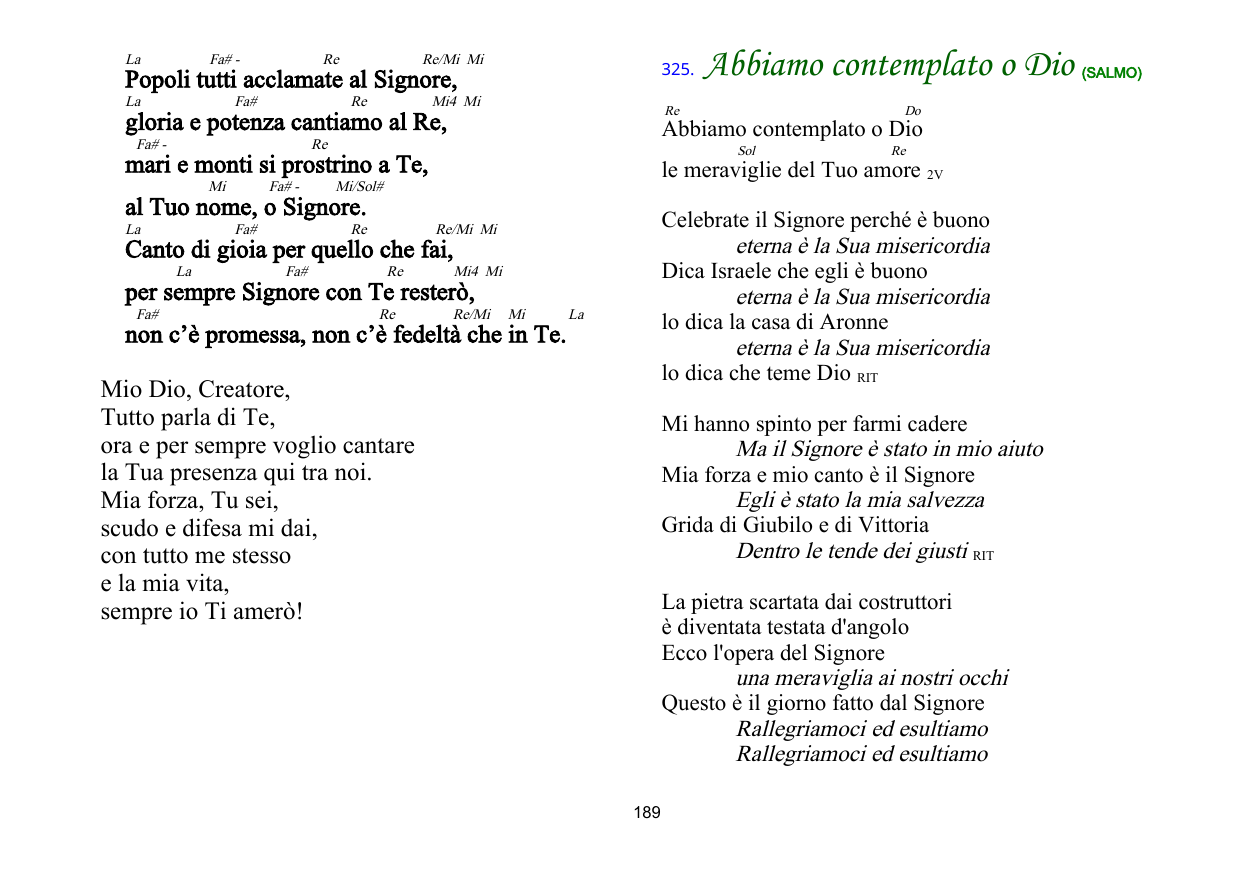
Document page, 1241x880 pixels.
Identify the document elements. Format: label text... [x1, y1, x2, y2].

text Mi Fa# - Mi/Sol# [100, 178, 632, 192]
text per sempre Signore con Te resterò, [100, 277, 632, 305]
text scudo e difesa mi dai, [100, 514, 632, 542]
text lo dica la casa di Aronne [661, 309, 1193, 334]
text la Tua presenza qui tra noi. [100, 458, 632, 486]
text con tutto me stesso [100, 542, 632, 569]
text sempre io Ti amerò! [100, 597, 632, 625]
text Dentro le tende dei giusti RIT [661, 538, 1193, 563]
text Fa# - Re [100, 135, 632, 150]
text le meraviglie del Tuo amore 2V [661, 157, 1193, 182]
text La pietra scartata dai costruttori [661, 589, 1193, 614]
text Re Do [664, 102, 1193, 116]
text Ma il Signore è stato in mio aiuto [661, 436, 1193, 462]
text Mio Dio, Creatore, [100, 375, 632, 403]
text eterna è la Sua misericordia [661, 284, 1193, 309]
text Fa# Re Re/Mi Mi La [100, 305, 632, 320]
text lo dica che teme Dio RIT [661, 360, 1193, 385]
text Rallegriamoci ed esultiamo [661, 716, 1193, 741]
text Grida di Giubilo e di Vittoria [661, 512, 1193, 538]
text eterna è la Sua misericordia [661, 334, 1193, 360]
text Canto di gioia per quello che fai, [100, 235, 632, 263]
text mari e monti si prostrino a Te, [100, 150, 632, 178]
text Egli è stato la mia salvezza [661, 487, 1193, 512]
text al Tuo nome, o Signore. [100, 192, 632, 220]
text Abbiamo contemplato o Dio [661, 116, 1193, 142]
text ora e per sempre voglio cantare [100, 431, 632, 458]
text Questo è il giorno fatto dal Signore [661, 690, 1193, 716]
text La Fa# Re Mi4 Mi [100, 93, 632, 107]
text La Fa# Re Re/Mi Mi [100, 220, 632, 235]
text La Fa# - Re Re/Mi Mi [100, 50, 632, 65]
text Popoli tutti acclamate al Signore, [100, 65, 632, 93]
text Mi hanno spinto per farmi cadere [661, 411, 1193, 436]
text 325. Abbiamo contemplato o Dio (SALMO) [661, 35, 1193, 87]
text gloria e potenza cantiamo al Re, [100, 107, 632, 135]
text non c’è promessa, non c’è fedeltà che in Te. [100, 320, 632, 348]
text è diventata testata d'angolo [661, 614, 1193, 639]
text Rallegriamoci ed esultiamo [661, 741, 1193, 767]
text Dica Israele che egli è buono [661, 258, 1193, 284]
text e la mia vita, [100, 569, 632, 597]
text Mia forza, Tu sei, [100, 486, 632, 514]
text Celebrate il Signore perché è buono [661, 207, 1193, 233]
text Sol Re [664, 142, 1193, 157]
text Mia forza e mio canto è il Signore [661, 462, 1193, 487]
text La Fa# Re Mi4 Mi [100, 263, 632, 277]
text eterna è la Sua misericordia [661, 233, 1193, 258]
text Tutto parla di Te, [100, 403, 632, 431]
text una meraviglia ai nostri occhi [661, 665, 1193, 690]
text Ecco l'opera del Signore [661, 639, 1193, 665]
